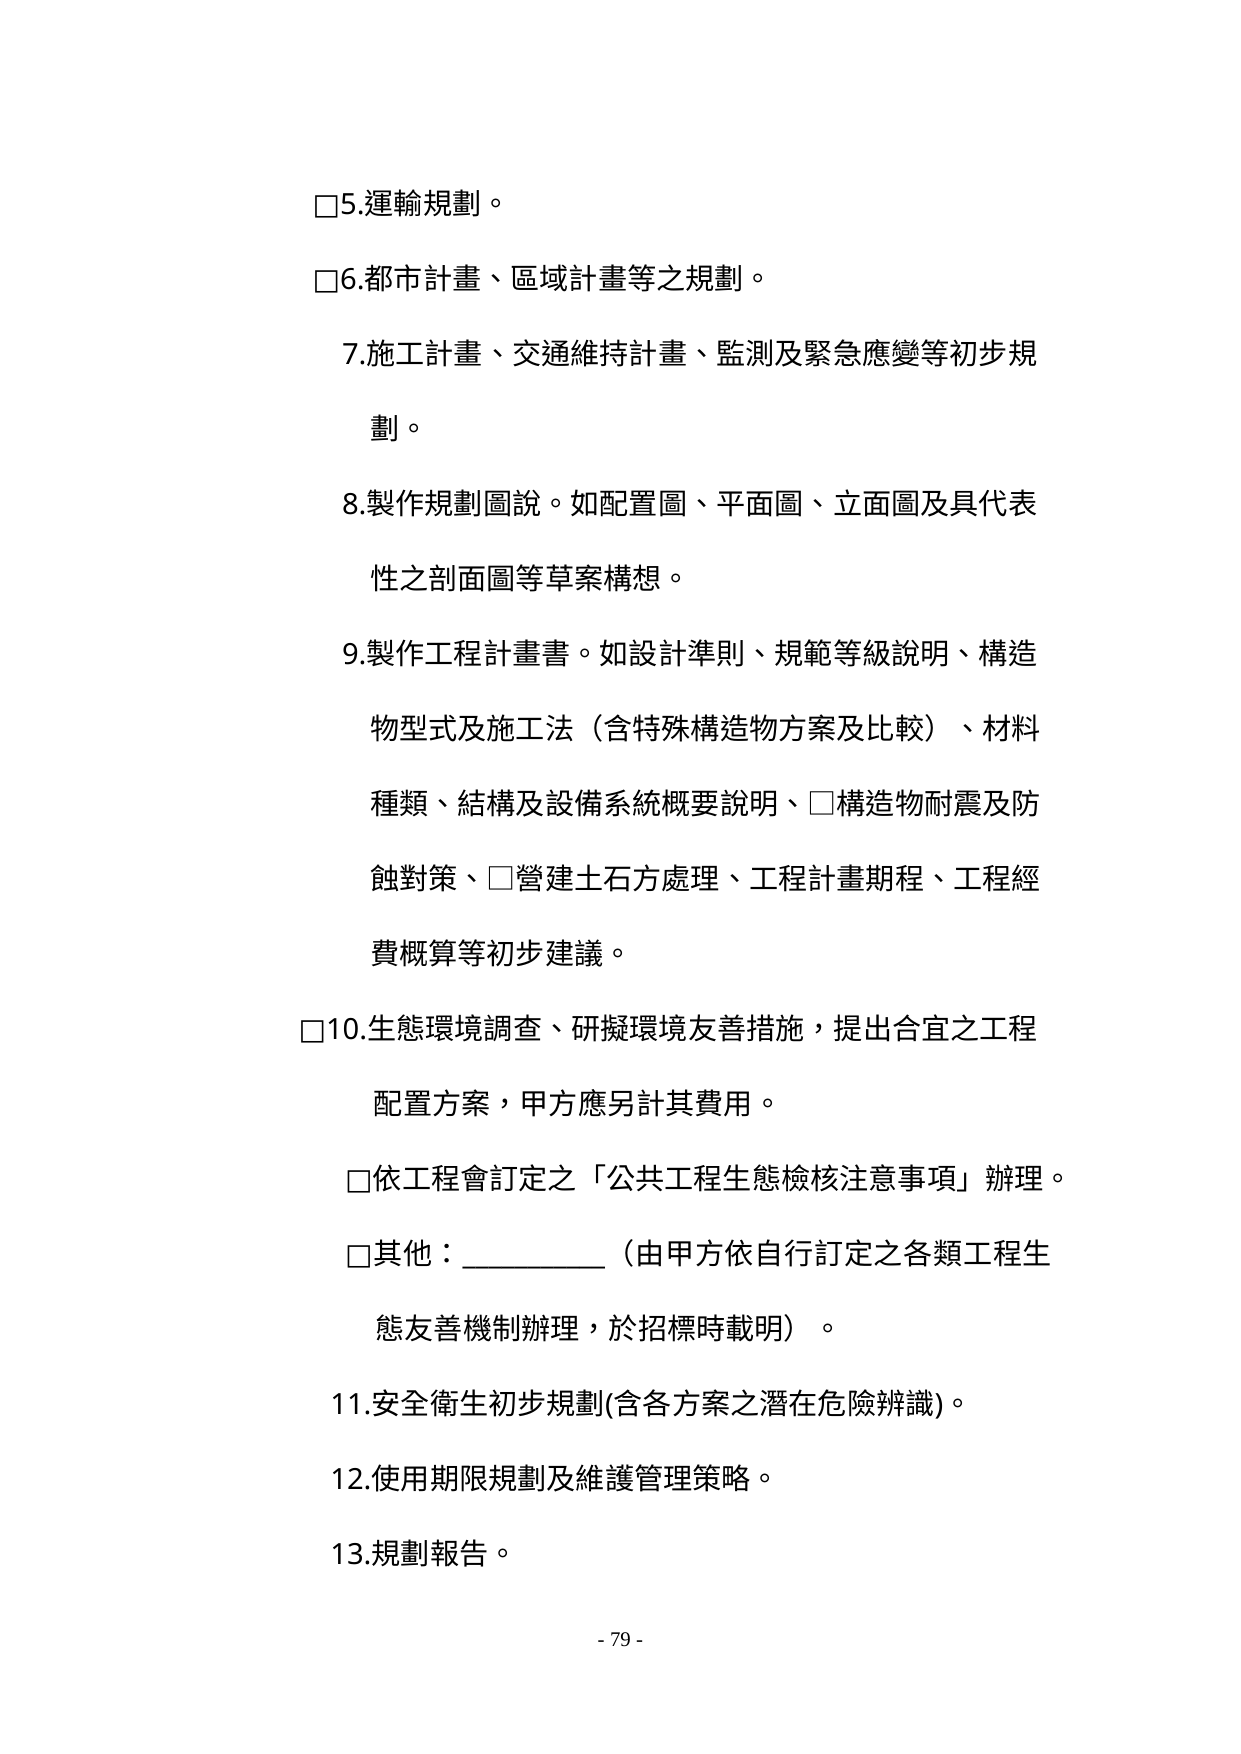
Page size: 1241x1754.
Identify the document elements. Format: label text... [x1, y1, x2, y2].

text 13.規劃報告。 [330, 1514, 1053, 1589]
text □6.都市計畫、區域計畫等之規劃。 [312, 239, 1053, 314]
text □10.生態環境調查、研擬環境友善措施，提出合宜之工程配置方案，甲方應另計其費用。 [298, 989, 1053, 1139]
text □依工程會訂定之「公共工程生態檢核注意事項」辦理。 [345, 1139, 1053, 1214]
text 8.製作規劃圖說。如配置圖、平面圖、立面圖及具代表性之剖面圖等草案構想。 [342, 464, 1053, 614]
text 9.製作工程計畫書。如設計準則、規範等級說明、構造物型式及施工法（含特殊構造物方案及比較）、材料種類、結構及設備系統概要說明、□構造物耐震及防蝕對策、□營建土石方處理、工程計畫期程、工程經費概算等初步建議。 [342, 614, 1053, 989]
text □5.運輸規劃。 [312, 164, 1053, 239]
text 11.安全衛生初步規劃(含各方案之潛在危險辨識)。 [330, 1364, 1053, 1439]
text □其他：___________（由甲方依自行訂定之各類工程生態友善機制辦理，於招標時載明）。 [345, 1214, 1053, 1364]
text 7.施工計畫、交通維持計畫、監測及緊急應變等初步規劃。 [342, 314, 1053, 464]
text 12.使用期限規劃及維護管理策略。 [330, 1439, 1053, 1514]
